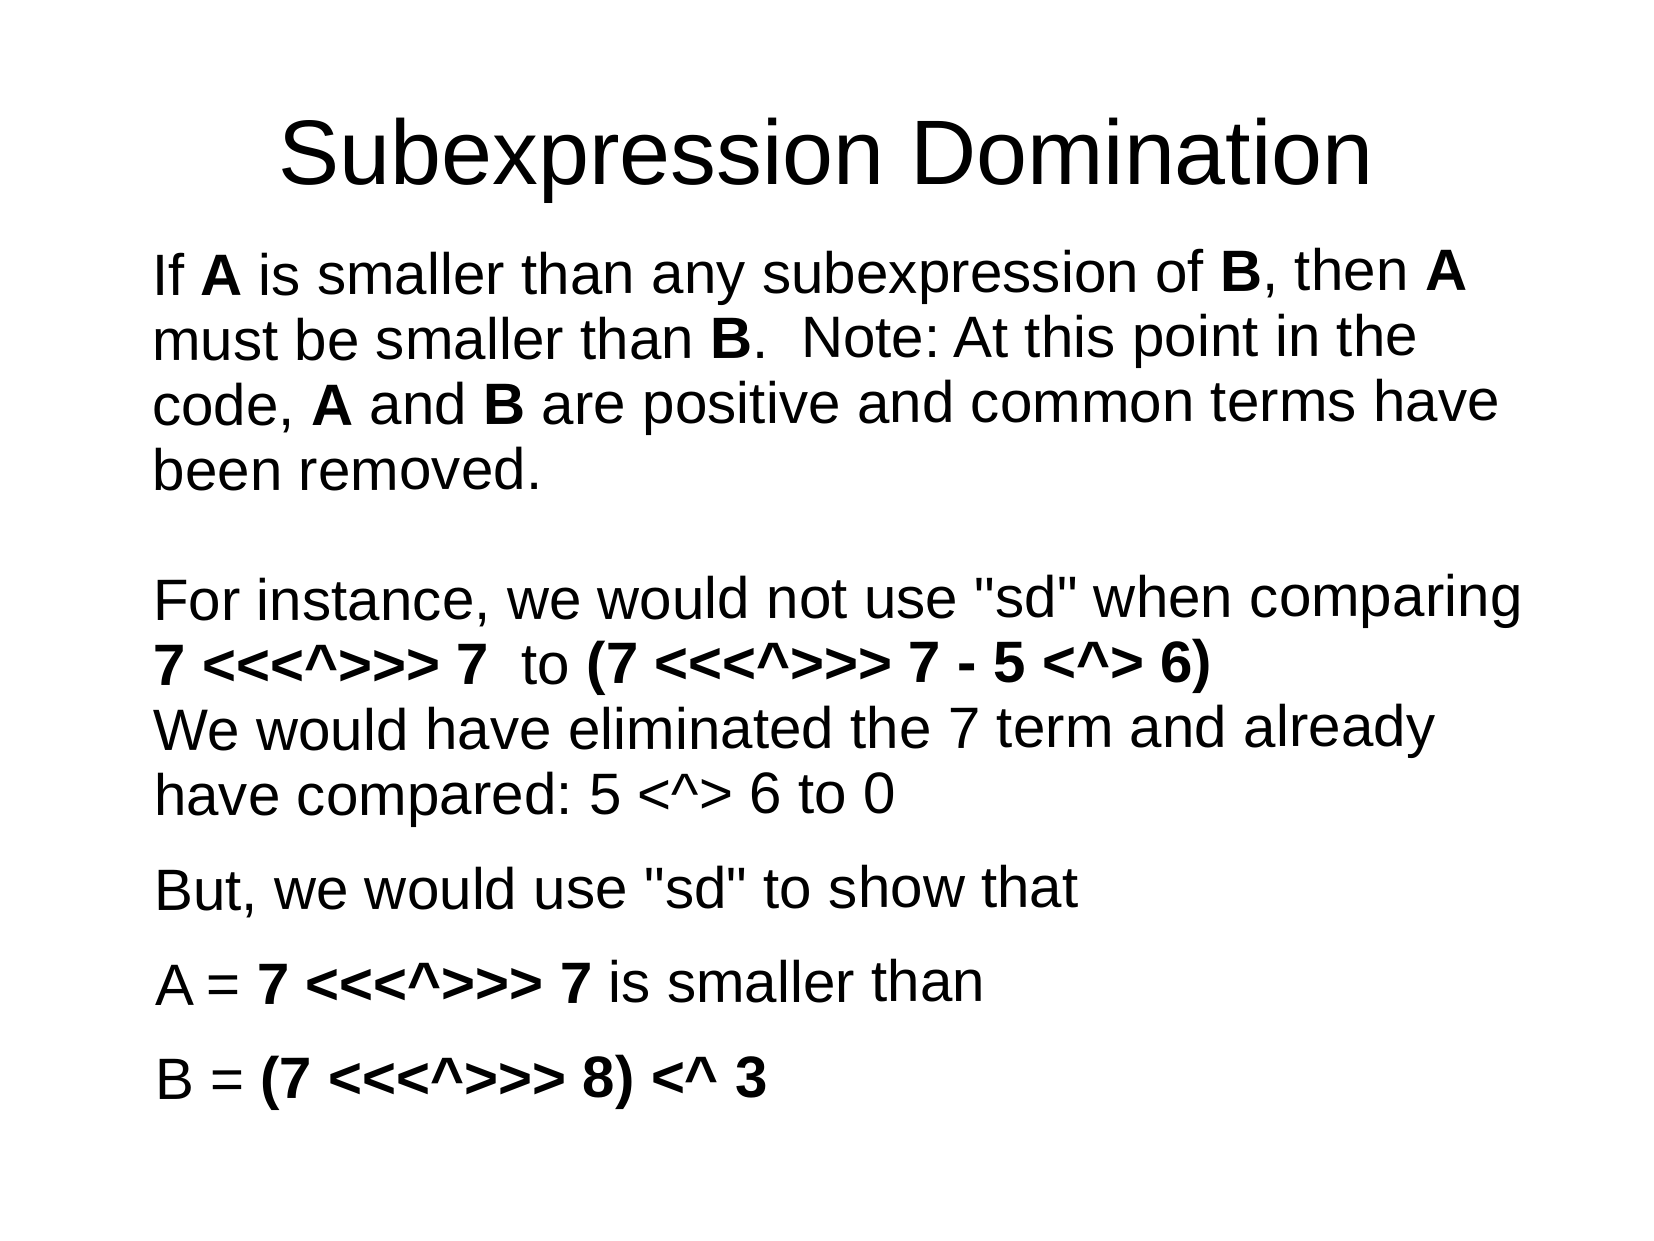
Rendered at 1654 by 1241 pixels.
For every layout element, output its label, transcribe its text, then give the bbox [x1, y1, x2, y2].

list If A is smaller than any subexpression of B, then A must be smaller than B. Note: At this point in the code, A and B are positive and common terms have been removed. For instance, we would not use "sd" when comparing 7 <<<^>>> 7 to (7 <<<^>>> 7 - 5 <^> 6) We would have eliminated the 7 term and already have compared: 5 <^> 6 to 0 But, we would use "sd" to show that A = 7 <<<^>>> 7 is smaller than B = (7 <<<^>>> 8) <^ 3 [80, 236, 1574, 1189]
title Subexpression Domination [82, 49, 1571, 257]
